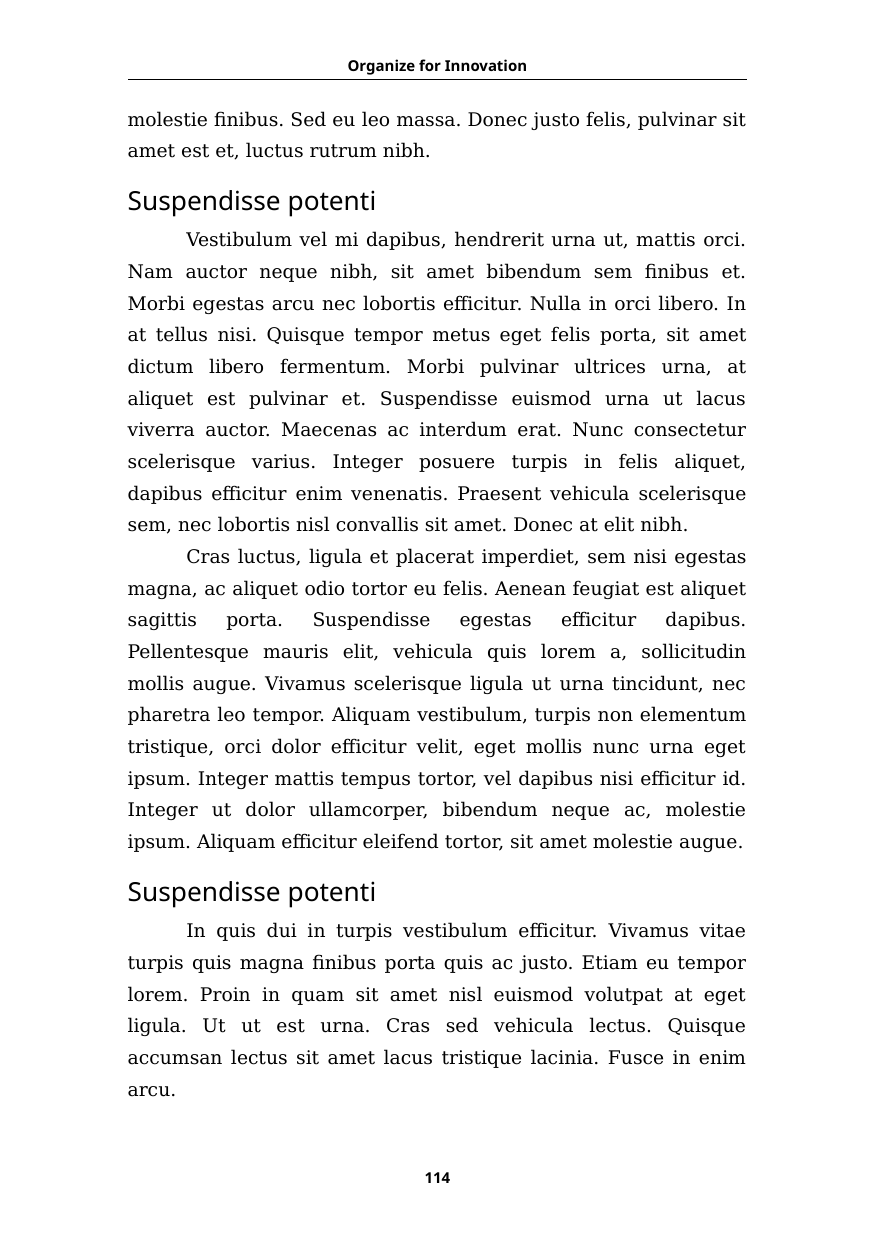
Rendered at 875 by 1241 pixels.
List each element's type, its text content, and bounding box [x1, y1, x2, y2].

text In quis dui in turpis vestibulum efficitur. Vivamus vitae turpis quis magna finibus porta quis ac justo. Etiam eu tempor lorem. Proin in quam sit amet nisl euismod volutpat at eget ligula. Ut ut est urna. Cras sed vehicula lectus. Quisque accumsan lectus sit amet lacus tristique lacinia. Fusce in enim arcu. [127, 920, 747, 1100]
subtitle Suspendisse potenti [127, 187, 747, 217]
text molestie finibus. Sed eu leo massa. Donec justo felis, pulvinar sit amet est et, luctus rutrum nibh. [127, 109, 747, 162]
subtitle Suspendisse potenti [127, 877, 747, 908]
text Cras luctus, ligula et placerat imperdiet, sem nisi egestas magna, ac aliquet odio tortor eu felis. Aenean feugiat est aliquet sagittis porta. Suspendisse egestas efficitur dapibus. Pellentesque mauris elit, vehicula quis lorem a, sollicitudin mollis augue. Vivamus scelerisque ligula ut urna tincidunt, nec pharetra leo tempor. Aliquam vestibulum, turpis non elementum tristique, orci dolor efficitur velit, eget mollis nunc urna eget ipsum. Integer mattis tempus tortor, vel dapibus nisi efficitur id. Integer ut dolor ullamcorper, bibendum neque ac, molestie ipsum. Aliquam efficitur eleifend tortor, sit amet molestie augue. [127, 546, 747, 853]
text Vestibulum vel mi dapibus, hendrerit urna ut, mattis orci. Nam auctor neque nibh, sit amet bibendum sem finibus et. Morbi egestas arcu nec lobortis efficitur. Nulla in orci libero. In at tellus nisi. Quisque tempor metus eget felis porta, sit amet dictum libero fermentum. Morbi pulvinar ultrices urna, at aliquet est pulvinar et. Suspendisse euismod urna ut lacus viverra auctor. Maecenas ac interdum erat. Nunc consectetur scelerisque varius. Integer posuere turpis in felis aliquet, dapibus efficitur enim venenatis. Praesent vehicula scelerisque sem, nec lobortis nisl convallis sit amet. Donec at elit nibh. [127, 229, 747, 536]
